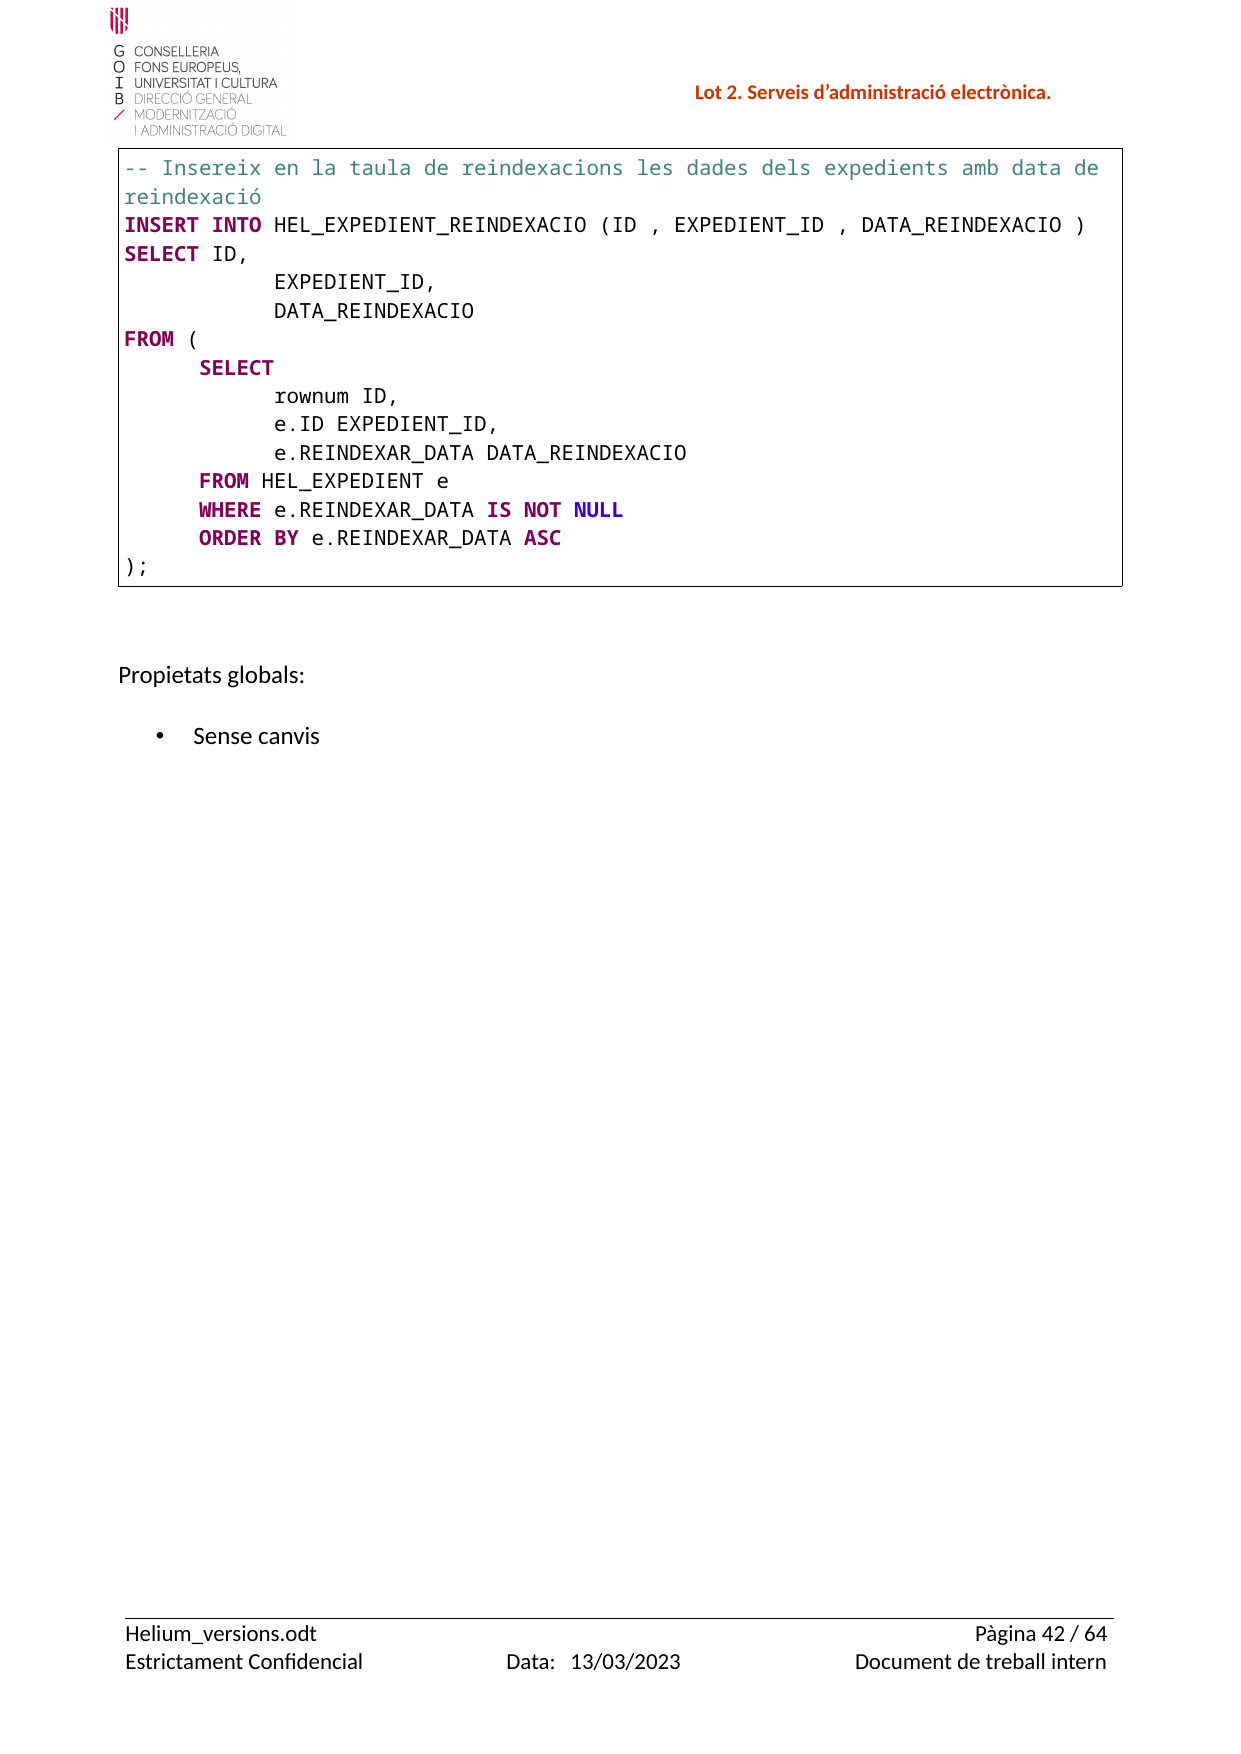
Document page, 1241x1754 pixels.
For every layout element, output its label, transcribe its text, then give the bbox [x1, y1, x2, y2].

text Propietats globals: [118, 659, 1122, 689]
picture [100, 0, 297, 144]
list Sense canvis [156, 720, 1122, 750]
table_header -- Insereix en la taula de reindexacions les dades dels expedients amb data de reindexació INSERT INTO HEL_EXPEDIENT_REINDEXACIO (ID , EXPEDIENT_ID , DATA_REINDEXACIO ) SELECT ID, EXPEDIENT_ID, DATA_REINDEXACIO FROM ( SELECT rownum ID, e.ID EXPEDIENT_ID, e.REINDEXAR_DATA DATA_REINDEXACIO FROM HEL_EXPEDIENT e WHERE e.REINDEXAR_DATA IS NOT NULL ORDER BY e.REINDEXAR_DATA ASC ); [119, 149, 1122, 586]
